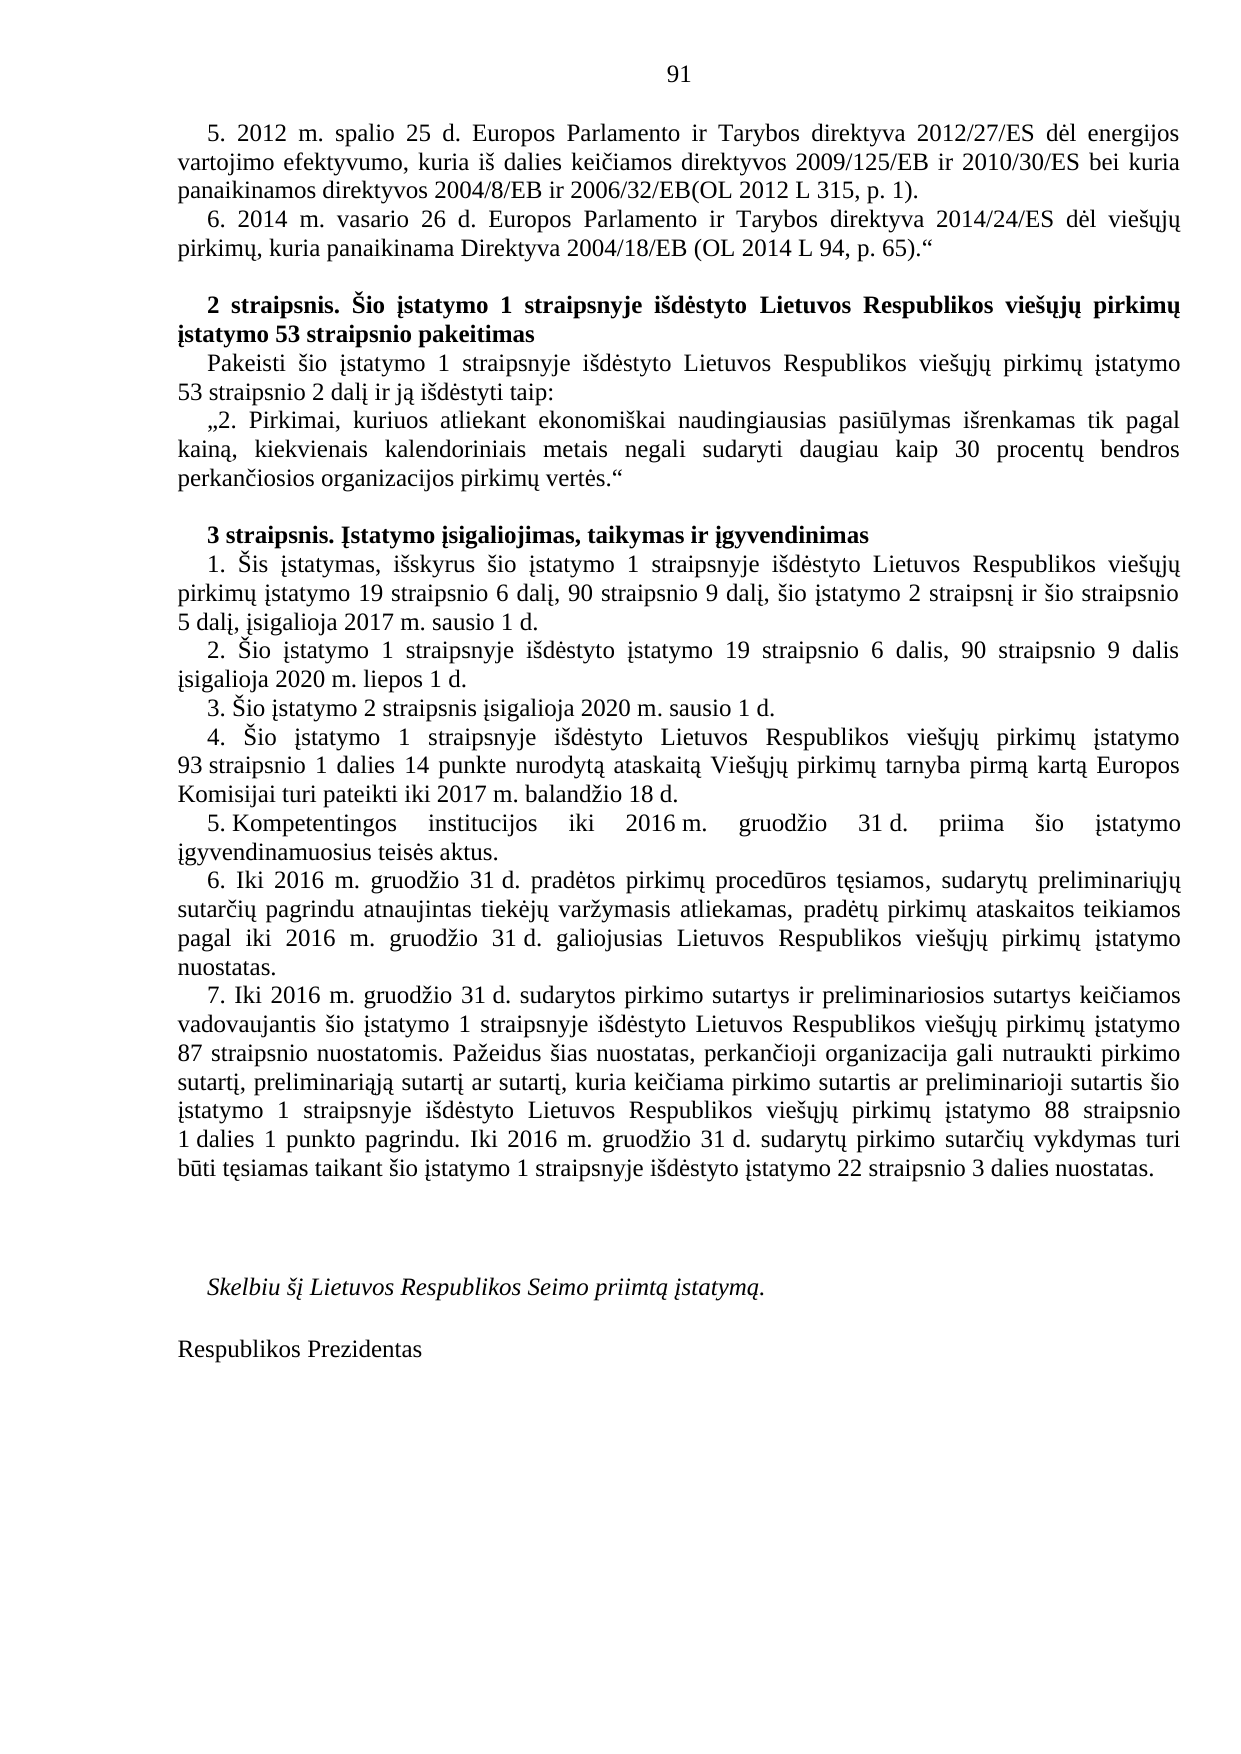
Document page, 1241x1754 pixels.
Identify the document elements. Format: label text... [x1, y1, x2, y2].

text 2 straipsnis. Šio įstatymo 1 straipsnyje išdėstyto Lietuvos Respublikos viešųjų pirkimų įstatymo 53 straipsnio pakeitimas [177, 291, 1181, 348]
text 3 straipsnis. Įstatymo įsigaliojimas, taikymas ir įgyvendinimas [177, 521, 1181, 549]
text 5. 2012 m. spalio 25 d. Europos Parlamento ir Tarybos direktyva 2012/27/ES dėl energijos vartojimo efektyvumo, kuria iš dalies keičiamos direktyvos 2009/125/EB ir 2010/30/ES bei kuria panaikinamos direktyvos 2004/8/EB ir 2006/32/EB(OL 2012 L 315, p. 1). [177, 118, 1181, 204]
text 5. Kompetentingos institucijos iki 2016 m. gruodžio 31 d. priima šio įstatymo įgyvendinamuosius teisės aktus. [177, 808, 1181, 866]
text 6. Iki 2016 m. gruodžio 31 d. pradėtos pirkimų procedūros tęsiamos, sudarytų preliminariųjų sutarčių pagrindu atnaujintas tiekėjų varžymasis atliekamas, pradėtų pirkimų ataskaitos teikiamos pagal iki 2016 m. gruodžio 31 d. galiojusias Lietuvos Respublikos viešųjų pirkimų įstatymo nuostatas. [177, 866, 1181, 981]
text 3. Šio įstatymo 2 straipsnis įsigalioja 2020 m. sausio 1 d. [177, 693, 1181, 722]
text „2. Pirkimai, kuriuos atliekant ekonomiškai naudingiausias pasiūlymas išrenkamas tik pagal kainą, kiekvienais kalendoriniais metais negali sudaryti daugiau kaip 30 procentų bendros perkančiosios organizacijos pirkimų vertės.“ [177, 406, 1181, 492]
text 6. 2014 m. vasario 26 d. Europos Parlamento ir Tarybos direktyva 2014/24/ES dėl viešųjų pirkimų, kuria panaikinama Direktyva 2004/18/EB (OL 2014 L 94, p. 65).“ [177, 204, 1181, 262]
text 4. Šio įstatymo 1 straipsnyje išdėstyto Lietuvos Respublikos viešųjų pirkimų įstatymo 93 straipsnio 1 dalies 14 punkte nurodytą ataskaitą Viešųjų pirkimų tarnyba pirmą kartą Europos Komisijai turi pateikti iki 2017 m. balandžio 18 d. [177, 722, 1181, 808]
text Pakeisti šio įstatymo 1 straipsnyje išdėstyto Lietuvos Respublikos viešųjų pirkimų įstatymo 53 straipsnio 2 dalį ir ją išdėstyti taip: [177, 348, 1181, 406]
text Skelbiu šį Lietuvos Respublikos Seimo priimtą įstatymą. [177, 1272, 1181, 1301]
text 1. Šis įstatymas, išskyrus šio įstatymo 1 straipsnyje išdėstyto Lietuvos Respublikos viešųjų pirkimų įstatymo 19 straipsnio 6 dalį, 90 straipsnio 9 dalį, šio įstatymo 2 straipsnį ir šio straipsnio 5 dalį, įsigalioja 2017 m. sausio 1 d. [177, 549, 1181, 636]
text 2. Šio įstatymo 1 straipsnyje išdėstyto įstatymo 19 straipsnio 6 dalis, 90 straipsnio 9 dalis įsigalioja 2020 m. liepos 1 d. [177, 636, 1181, 693]
text Respublikos Prezidentas [177, 1334, 1181, 1363]
text 7. Iki 2016 m. gruodžio 31 d. sudarytos pirkimo sutartys ir preliminariosios sutartys keičiamos vadovaujantis šio įstatymo 1 straipsnyje išdėstyto Lietuvos Respublikos viešųjų pirkimų įstatymo 87 straipsnio nuostatomis. Pažeidus šias nuostatas, perkančioji organizacija gali nutraukti pirkimo sutartį, preliminariąją sutartį ar sutartį, kuria keičiama pirkimo sutartis ar preliminarioji sutartis šio įstatymo 1 straipsnyje išdėstyto Lietuvos Respublikos viešųjų pirkimų įstatymo 88 straipsnio 1 dalies 1 punkto pagrindu. Iki 2016 m. gruodžio 31 d. sudarytų pirkimo sutarčių vykdymas turi būti tęsiamas taikant šio įstatymo 1 straipsnyje išdėstyto įstatymo 22 straipsnio 3 dalies nuostatas. [177, 981, 1181, 1182]
